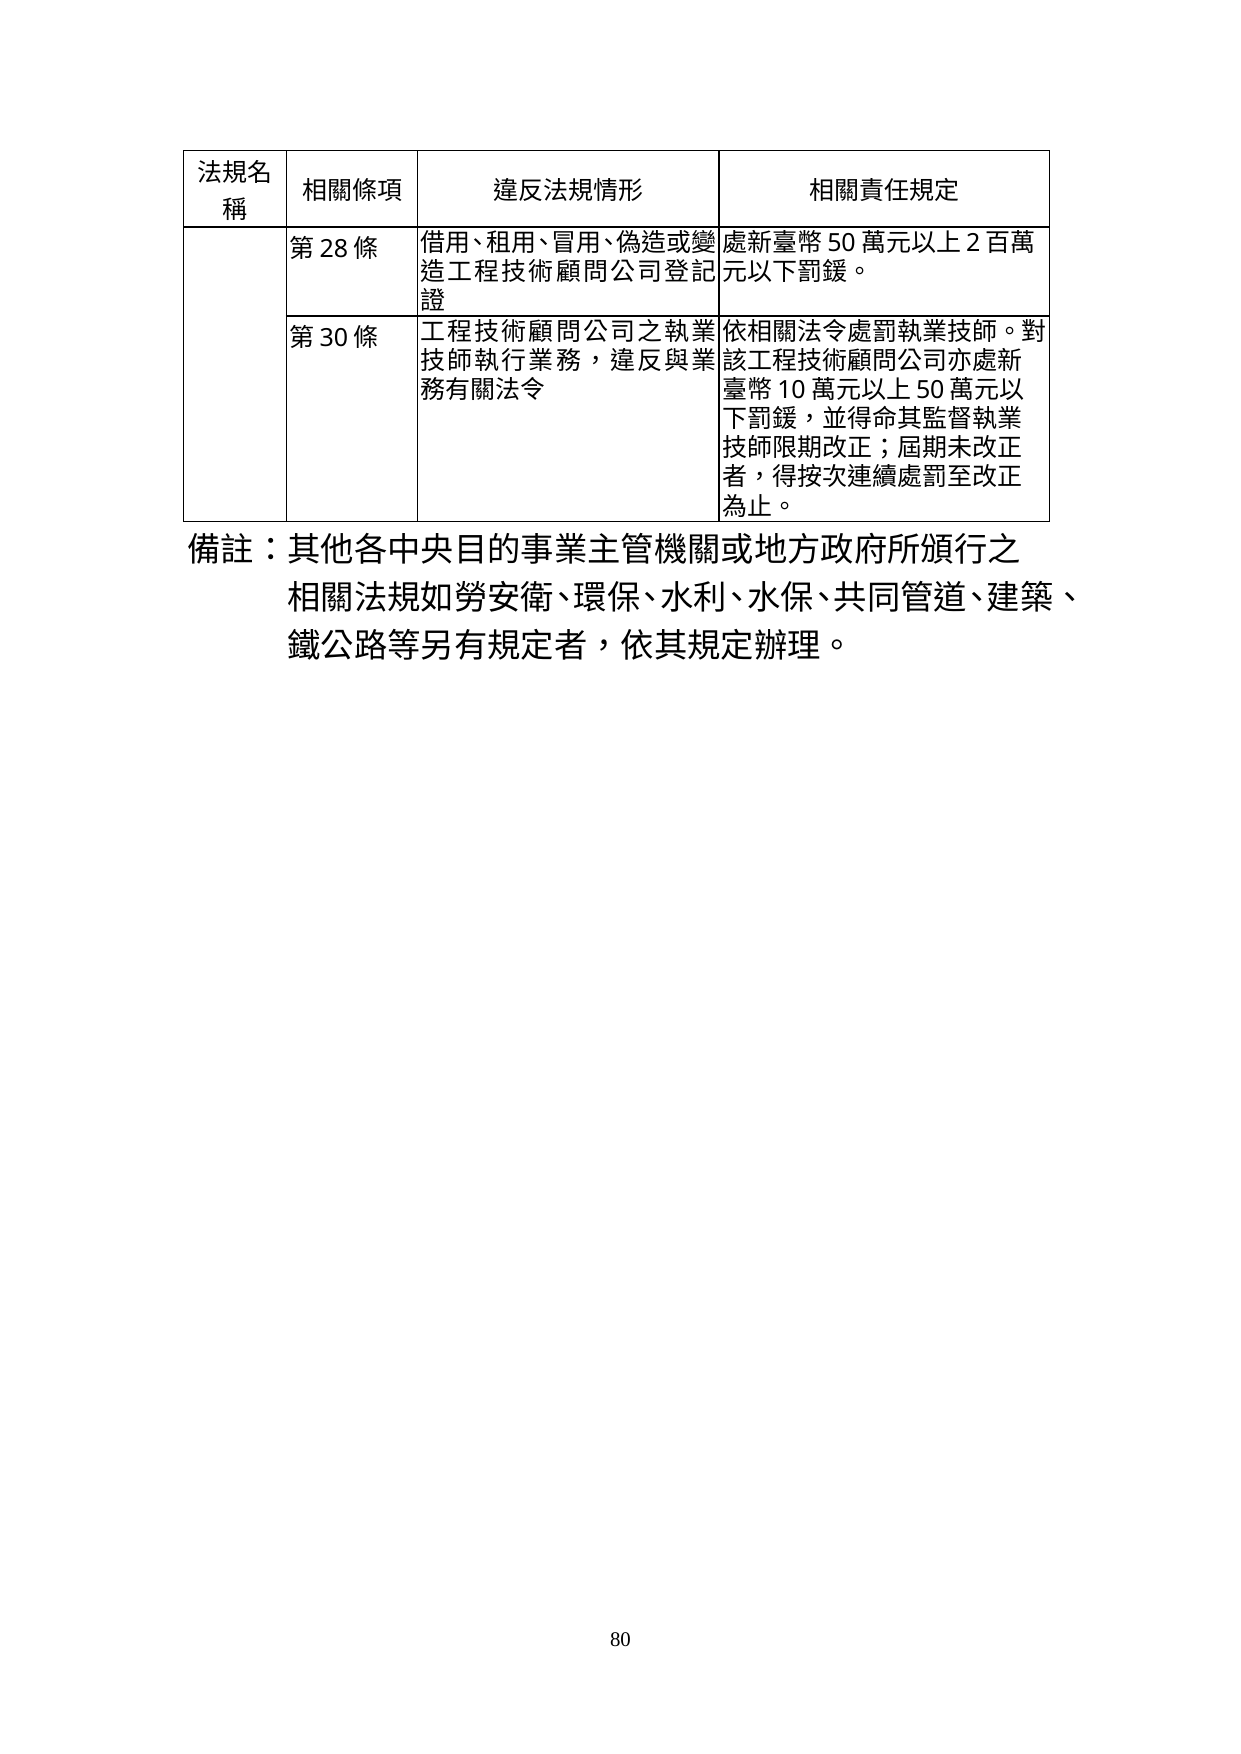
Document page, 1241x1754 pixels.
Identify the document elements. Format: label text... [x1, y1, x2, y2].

table_header 相關責任規定 [720, 151, 1049, 226]
table_cell 處新臺幣50萬元以上2百萬元以下罰鍰。 [720, 228, 1049, 315]
table_cell 工程技術顧問公司之執業技師執行業務，違反與業務有關法令 [418, 317, 718, 521]
table_header 違反法規情形 [418, 151, 718, 226]
table_cell 第28條 [287, 228, 417, 315]
table_cell [184, 228, 286, 521]
table_cell 依相關法令處罰執業技師。對該工程技術顧問公司亦處新臺幣10萬元以上50萬元以下罰鍰，並得命其監督執業技師限期改正；屆期未改正者，得按次連續處罰至改正為止。 [720, 317, 1049, 521]
text 備註：其他各中央目的事業主管機關或地方政府所頒行之相關法規如勞安衛、環保、水利、水保、共同管道、建築、鐵公路等另有規定者，依其規定辦理。 [187, 522, 1053, 667]
table_header 相關條項 [287, 151, 417, 226]
table_header 法規名稱 [184, 151, 286, 226]
table_cell 第30條 [287, 317, 417, 521]
table_cell 借用、租用、冒用、偽造或變造工程技術顧問公司登記證 [418, 228, 718, 315]
